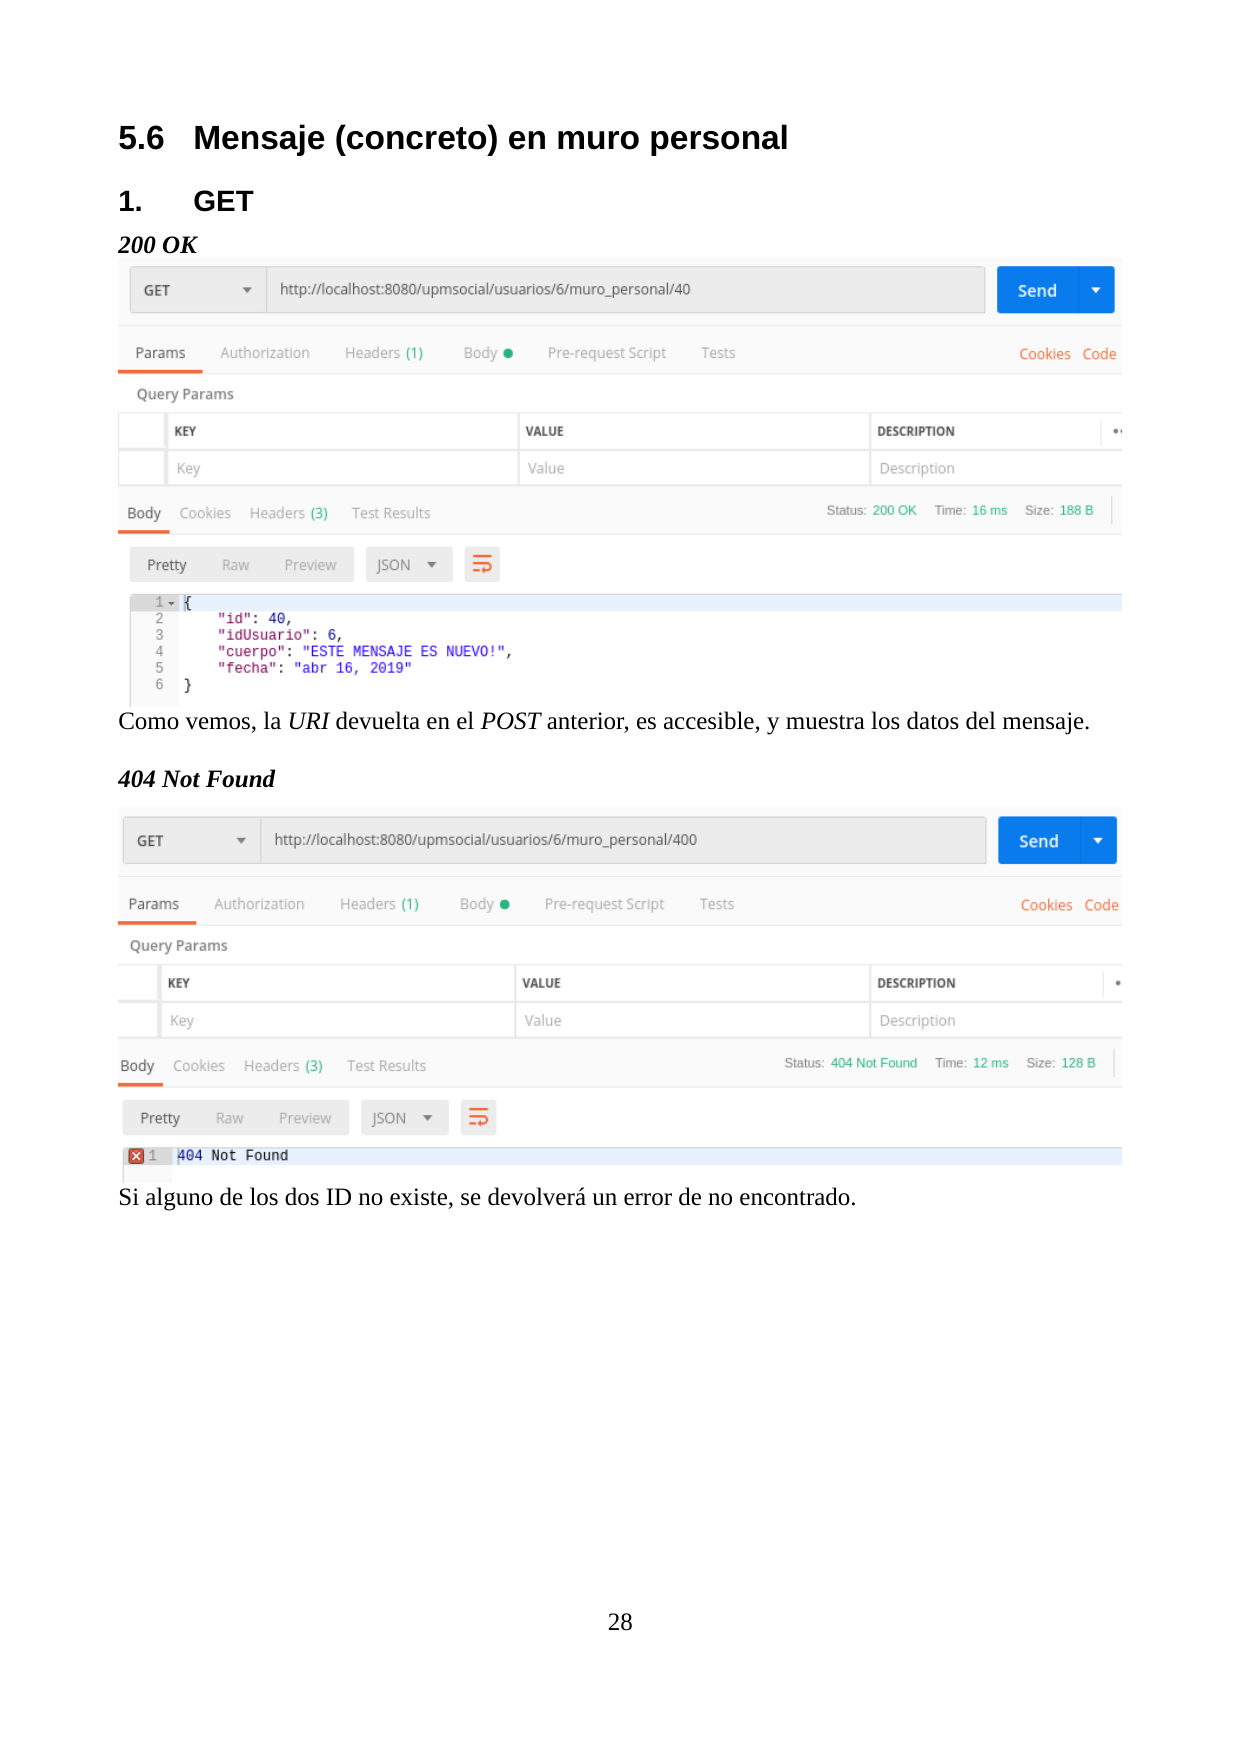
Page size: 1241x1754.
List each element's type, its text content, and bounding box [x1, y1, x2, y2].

text 200 OK [118, 230, 1122, 258]
text 404 Not Found [118, 764, 1122, 792]
picture [118, 807, 1123, 1183]
text [118, 792, 1122, 807]
subtitle GET [118, 184, 1122, 218]
picture [118, 258, 1123, 707]
text Como vemos, la URI devuelta en el POST anterior, es accesible, y muestra los datos del mensaje. [118, 707, 1122, 735]
text Si alguno de los dos ID no existe, se devolverá un error de no encontrado. [118, 1183, 1122, 1211]
subtitle Mensaje (concreto) en muro personal [118, 118, 1122, 157]
